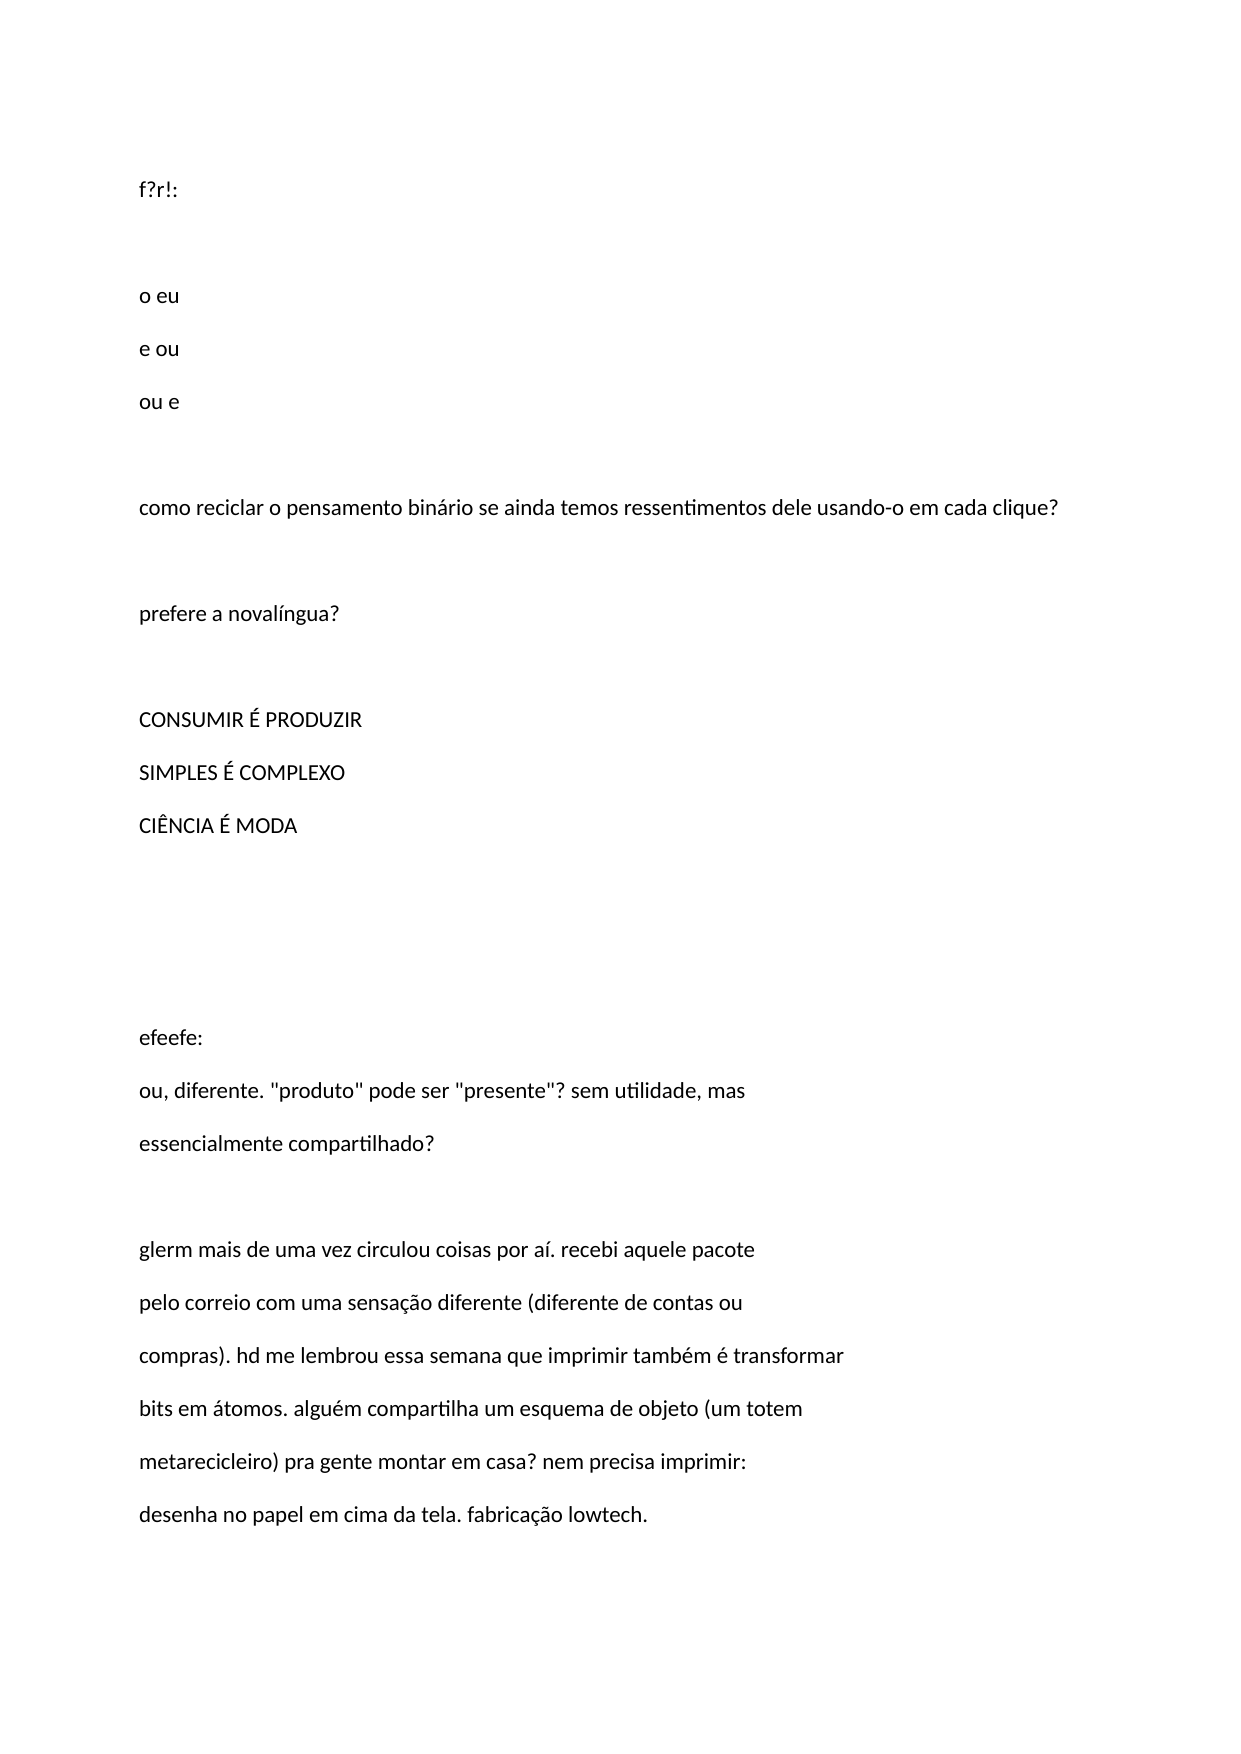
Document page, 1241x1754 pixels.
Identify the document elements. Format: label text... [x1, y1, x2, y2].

text prefere a novalíngua? [139, 599, 1101, 627]
text CIÊNCIA É MODA [139, 811, 1101, 839]
text ou e [139, 387, 1101, 415]
text glerm mais de uma vez circulou coisas por aí. recebi aquele pacote [139, 1235, 1101, 1263]
text desenha no papel em cima da tela. fabricação lowtech. [139, 1500, 1101, 1528]
text bits em átomos. alguém compartilha um esquema de objeto (um totem [139, 1394, 1101, 1422]
text essencialmente compartilhado? [139, 1129, 1101, 1157]
text compras). hd me lembrou essa semana que imprimir também é transformar [139, 1341, 1101, 1369]
text o eu [139, 281, 1101, 309]
text pelo correio com uma sensação diferente (diferente de contas ou [139, 1288, 1101, 1316]
text efeefe: [139, 1023, 1101, 1051]
text como reciclar o pensamento binário se ainda temos ressentimentos dele usando-o em cada clique? [139, 493, 1101, 521]
text f?r!: [139, 175, 1101, 203]
text e ou [139, 334, 1101, 362]
text CONSUMIR É PRODUZIR [139, 705, 1101, 733]
text ou, diferente. "produto" pode ser "presente"? sem utilidade, mas [139, 1076, 1101, 1104]
text metarecicleiro) pra gente montar em casa? nem precisa imprimir: [139, 1447, 1101, 1475]
text SIMPLES É COMPLEXO [139, 758, 1101, 786]
